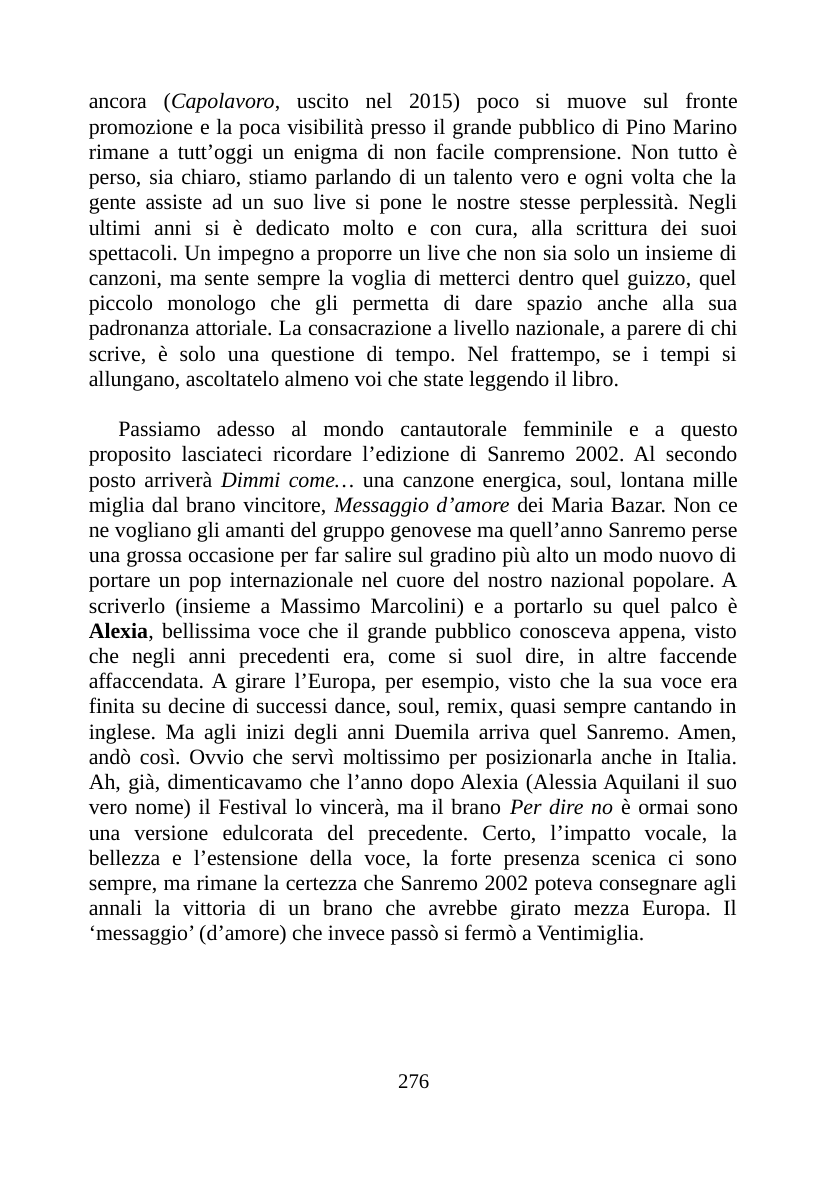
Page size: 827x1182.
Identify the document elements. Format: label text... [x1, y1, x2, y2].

text ancora (Capolavoro, uscito nel 2015) poco si muove sul fronte promozione e la poca visibilità presso il grande pubblico di Pino Marino rimane a tutt’oggi un enigma di non facile comprensione. Non tutto è perso, sia chiaro, stiamo parlando di un talento vero e ogni volta che la gente assiste ad un suo live si pone le nostre stesse perplessità. Negli ultimi anni si è dedicato molto e con cura, alla scrittura dei suoi spettacoli. Un impegno a proporre un live che non sia solo un insieme di canzoni, ma sente sempre la voglia di metterci dentro quel guizzo, quel piccolo monologo che gli permetta di dare spazio anche alla sua padronanza attoriale. La consacrazione a livello nazionale, a parere di chi scrive, è solo una questione di tempo. Nel frattempo, se i tempi si allungano, ascoltatelo almeno voi che state leggendo il libro. [88, 88, 738, 391]
text Passiamo adesso al mondo cantautorale femminile e a questo proposito lasciateci ricordare l’edizione di Sanremo 2002. Al secondo posto arriverà Dimmi come… una canzone energica, soul, lontana mille miglia dal brano vincitore, Messaggio d’amore dei Maria Bazar. Non ce ne vogliano gli amanti del gruppo genovese ma quell’anno Sanremo perse una grossa occasione per far salire sul gradino più alto un modo nuovo di portare un pop internazionale nel cuore del nostro nazional popolare. A scriverlo (insieme a Massimo Marcolini) e a portarlo su quel palco è Alexia, bellissima voce che il grande pubblico conosceva appena, visto che negli anni precedenti era, come si suol dire, in altre faccende affaccendata. A girare l’Europa, per esempio, visto che la sua voce era finita su decine di successi dance, soul, remix, quasi sempre cantando in inglese. Ma agli inizi degli anni Duemila arriva quel Sanremo. Amen, andò così. Ovvio che servì moltissimo per posizionarla anche in Italia. Ah, già, dimenticavamo che l’anno dopo Alexia (Alessia Aquilani il suo vero nome) il Festival lo vincerà, ma il brano Per dire no è ormai sono una versione edulcorata del precedente. Certo, l’impatto vocale, la bellezza e l’estensione della voce, la forte presenza scenica ci sono sempre, ma rimane la certezza che Sanremo 2002 poteva consegnare agli annali la vittoria di un brano che avrebbe girato mezza Europa. Il ‘messaggio’ (d’amore) che invece passò si fermò a Ventimiglia. [88, 416, 738, 946]
